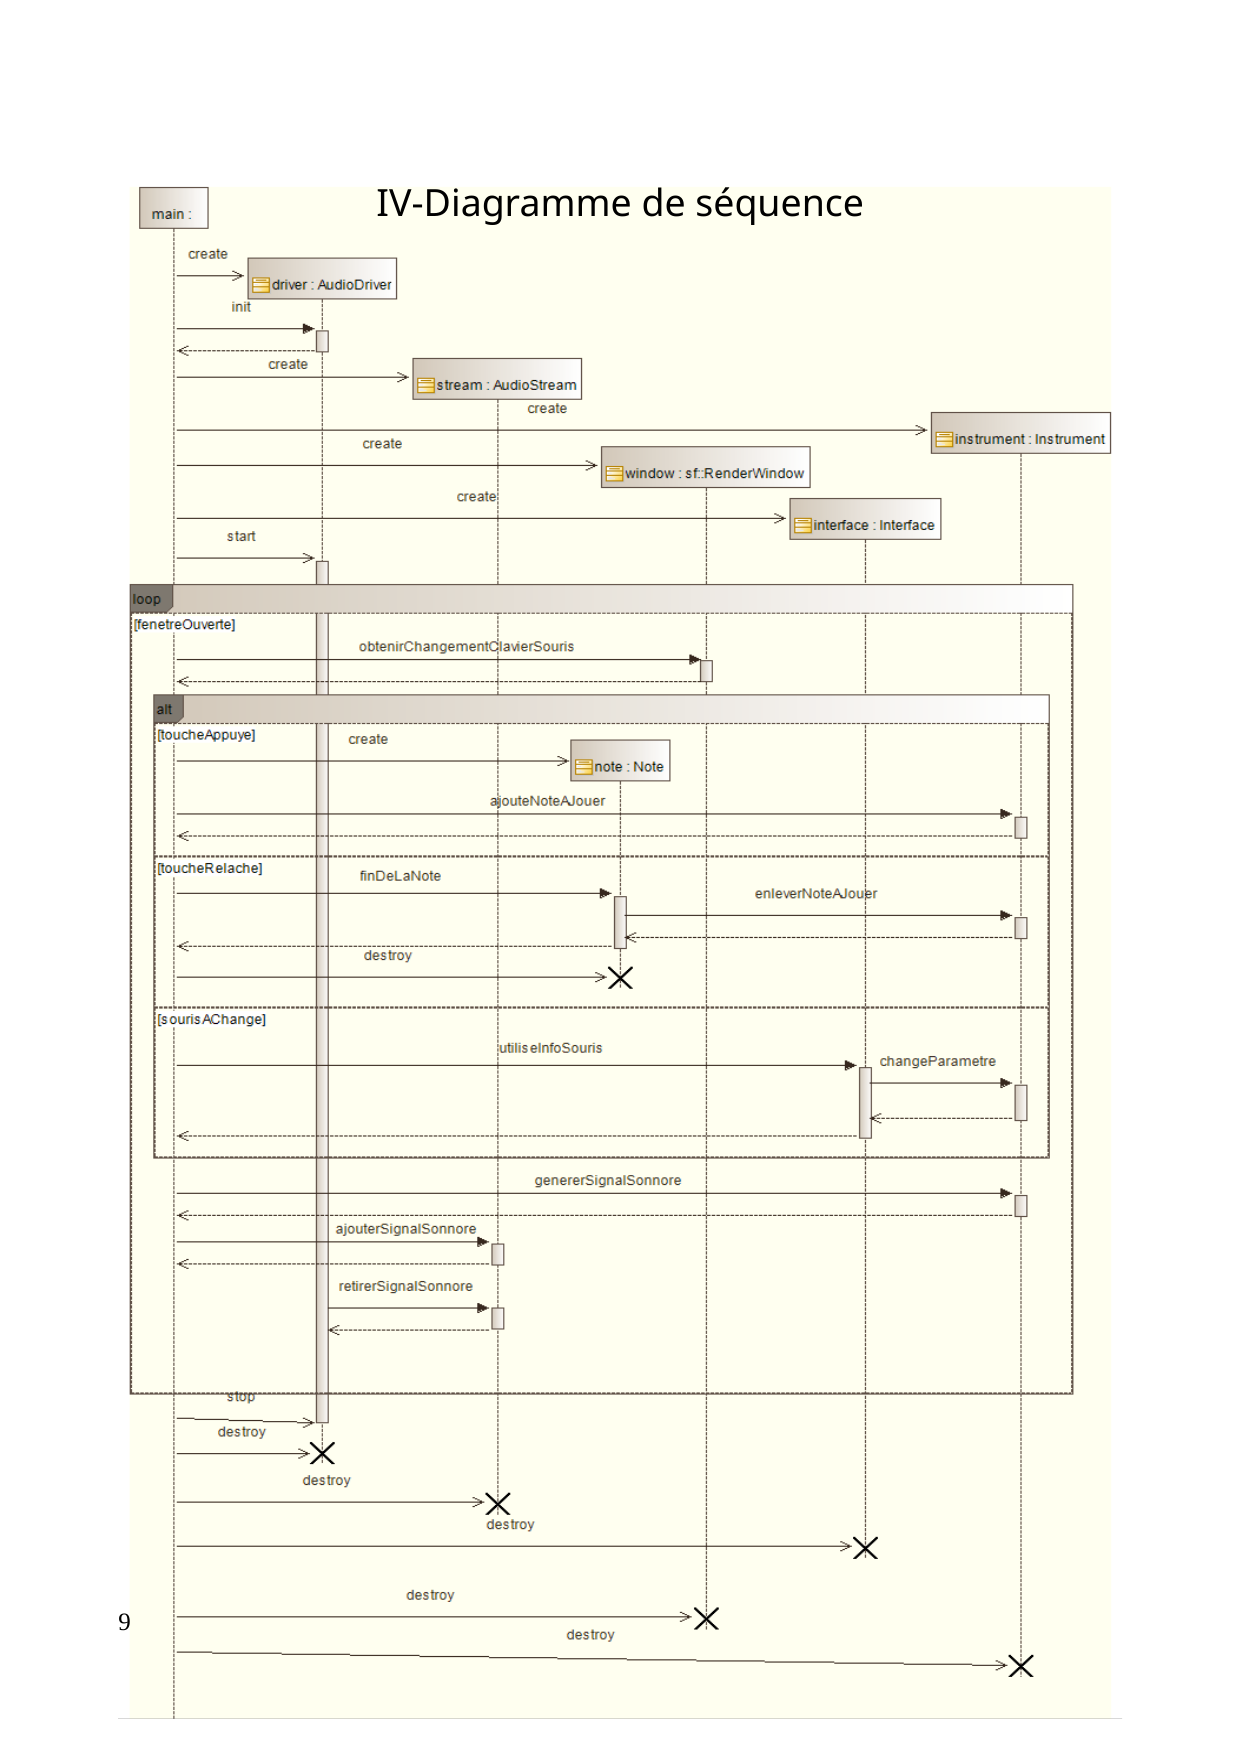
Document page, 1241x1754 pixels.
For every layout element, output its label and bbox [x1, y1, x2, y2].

picture [118, 176, 1123, 1720]
